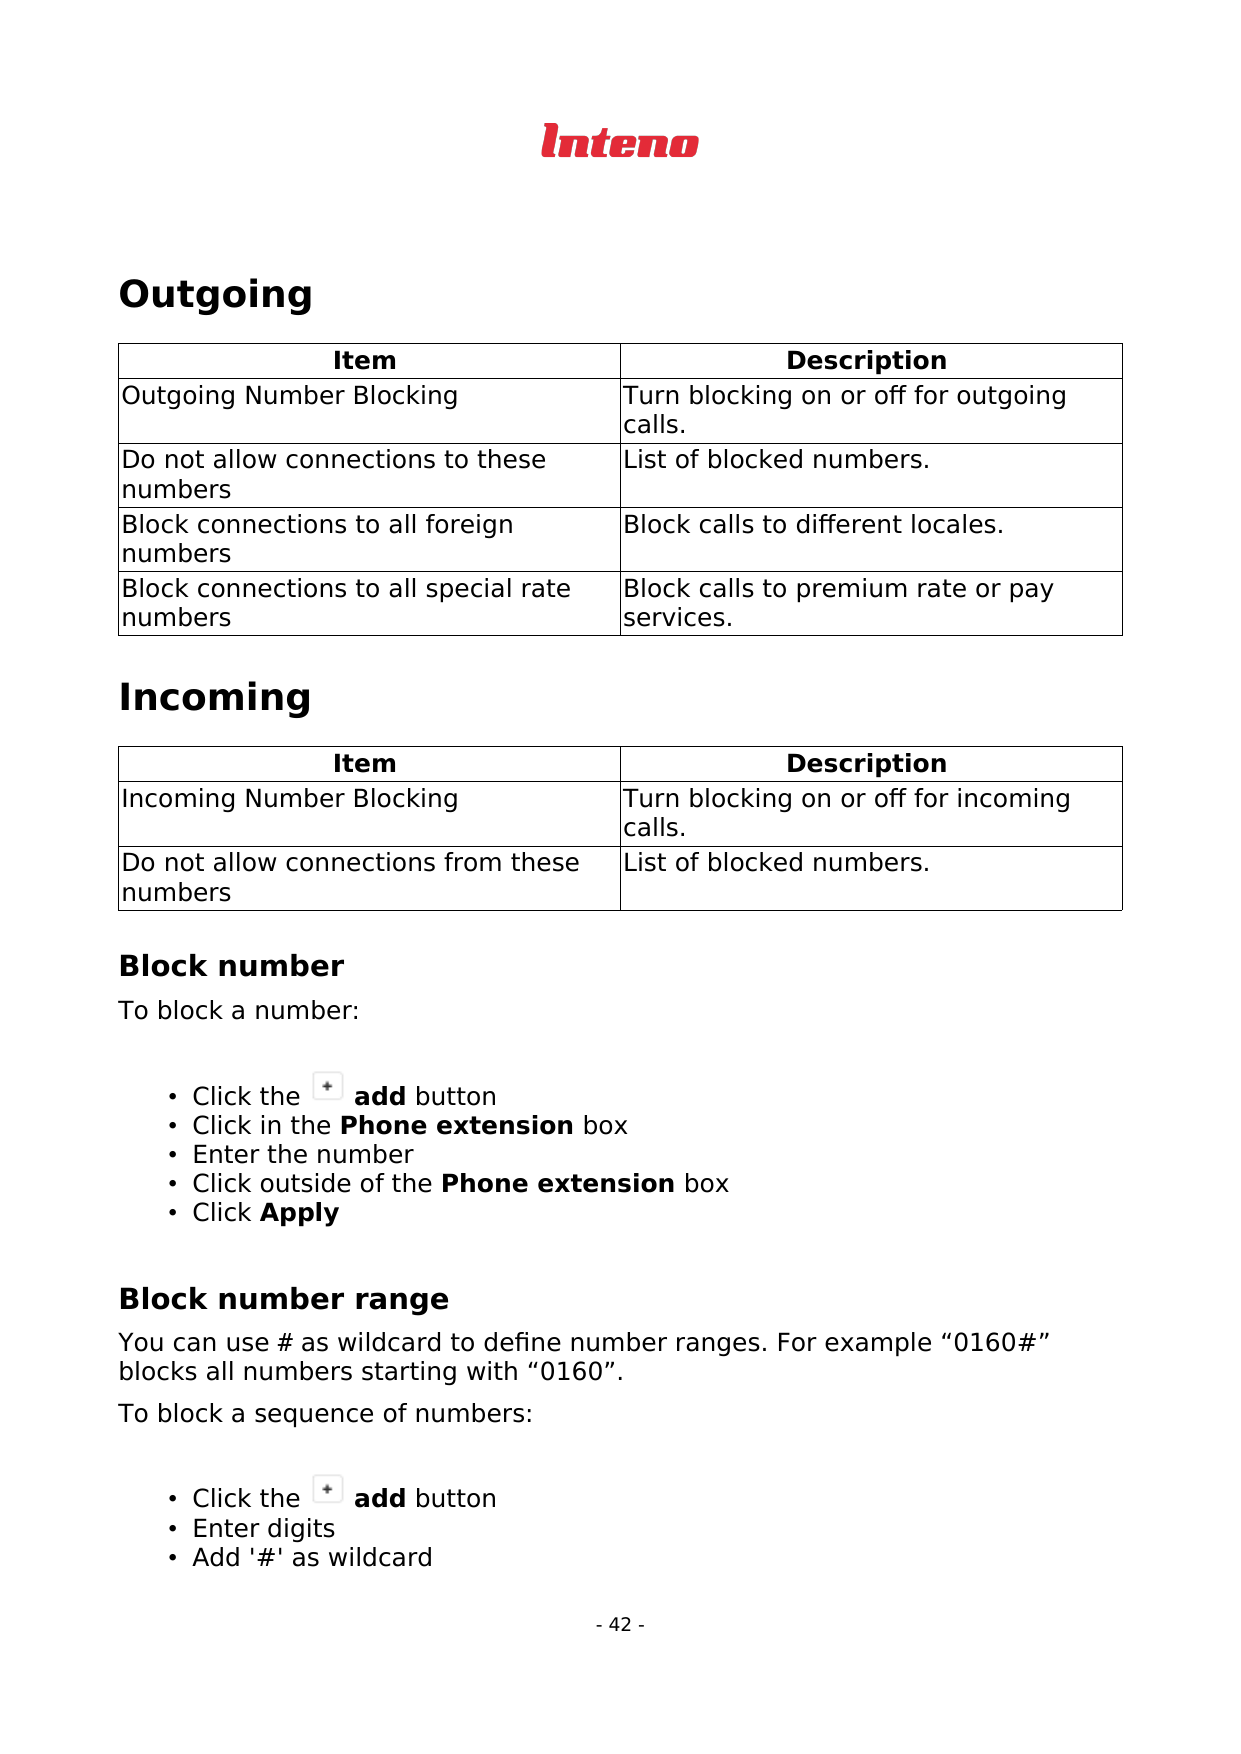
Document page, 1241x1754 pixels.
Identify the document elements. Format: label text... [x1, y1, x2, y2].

table_header Item [119, 344, 620, 378]
list Click in the Phone extension box [177, 1111, 1122, 1140]
table_cell Block connections to all foreign numbers [119, 508, 620, 571]
table_cell Incoming Number Blocking [119, 782, 620, 846]
table_header Item [119, 747, 620, 781]
table_cell List of blocked numbers. [621, 847, 1122, 910]
list Enter digits [177, 1514, 1122, 1543]
table_cell Outgoing Number Blocking [119, 379, 620, 443]
picture [531, 118, 709, 162]
list Enter the number [177, 1140, 1122, 1169]
list Click Apply [177, 1198, 1122, 1227]
table_cell Block calls to different locales. [621, 508, 1122, 571]
text To block a number: [118, 996, 1122, 1025]
table_cell Block connections to all special rate numbers [119, 572, 620, 635]
text To block a sequence of numbers: [118, 1399, 1122, 1428]
table_header Description [621, 344, 1122, 378]
table_cell Turn blocking on or off for incoming calls. [621, 782, 1122, 846]
subtitle Block number range [118, 1282, 1122, 1316]
table_cell Block calls to premium rate or pay services. [621, 572, 1122, 635]
subtitle Block number [118, 950, 1122, 984]
picture [308, 1470, 347, 1508]
table_cell List of blocked numbers. [621, 444, 1122, 507]
table_header Description [621, 747, 1122, 781]
list Add '#' as wildcard [177, 1543, 1122, 1572]
picture [308, 1067, 347, 1105]
list Click outside of the Phone extension box [177, 1169, 1122, 1198]
subtitle Incoming [118, 675, 1122, 719]
list Click the add button [177, 1482, 1122, 1514]
list Click the add button [177, 1079, 1122, 1111]
text You can use # as wildcard to define number ranges. For example “0160#” blocks all numbers starting with “0160”. [118, 1328, 1122, 1387]
table_cell Do not allow connections from these numbers [119, 847, 620, 910]
subtitle Outgoing [118, 272, 1122, 316]
table_cell Do not allow connections to these numbers [119, 444, 620, 507]
table_cell Turn blocking on or off for outgoing calls. [621, 379, 1122, 443]
